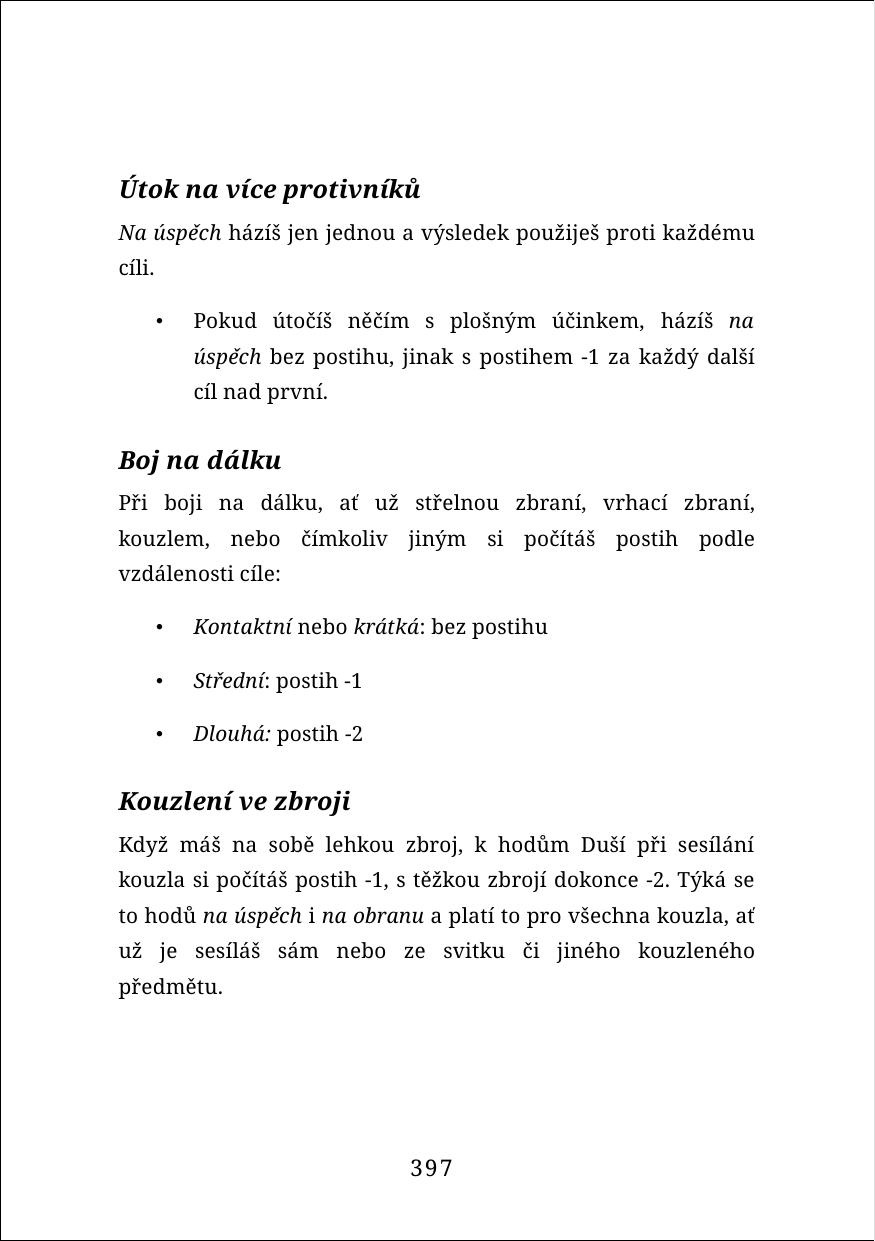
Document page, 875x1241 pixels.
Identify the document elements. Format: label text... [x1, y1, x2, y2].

subtitle Útok na více protivníků [118, 172, 756, 206]
text Na úspěch házíš jen jednou a výsledek použiješ proti každému cíli. [118, 218, 756, 282]
subtitle Kouzlení ve zbroji [118, 784, 756, 818]
list Pokud útočíš něčím s plošným účinkem, házíš na úspěch bez postihu, jinak s postihem -1 za každý další cíl nad první. [156, 306, 756, 406]
text Při boji na dálku, ať už střelnou zbraní, vrhací zbraní, kouzlem, nebo čímkoliv jiným si počítáš postih podle vzdálenosti cíle: [118, 488, 756, 588]
list Střední: postih -1 [156, 666, 756, 694]
list Kontaktní nebo krátká: bez postihu [156, 612, 756, 641]
list Dlouhá: postih -2 [156, 719, 756, 747]
subtitle Boj na dálku [118, 442, 756, 476]
text Když máš na sobě lehkou zbroj, k hodům Duší při sesílání kouzla si počítáš postih -1, s těžkou zbrojí dokonce -2. Týká se to hodů na úspěch i na obranu a platí to pro všechna kouzla, ať už je sesíláš sám nebo ze svitku či jiného kouzleného předmětu. [118, 830, 756, 1000]
